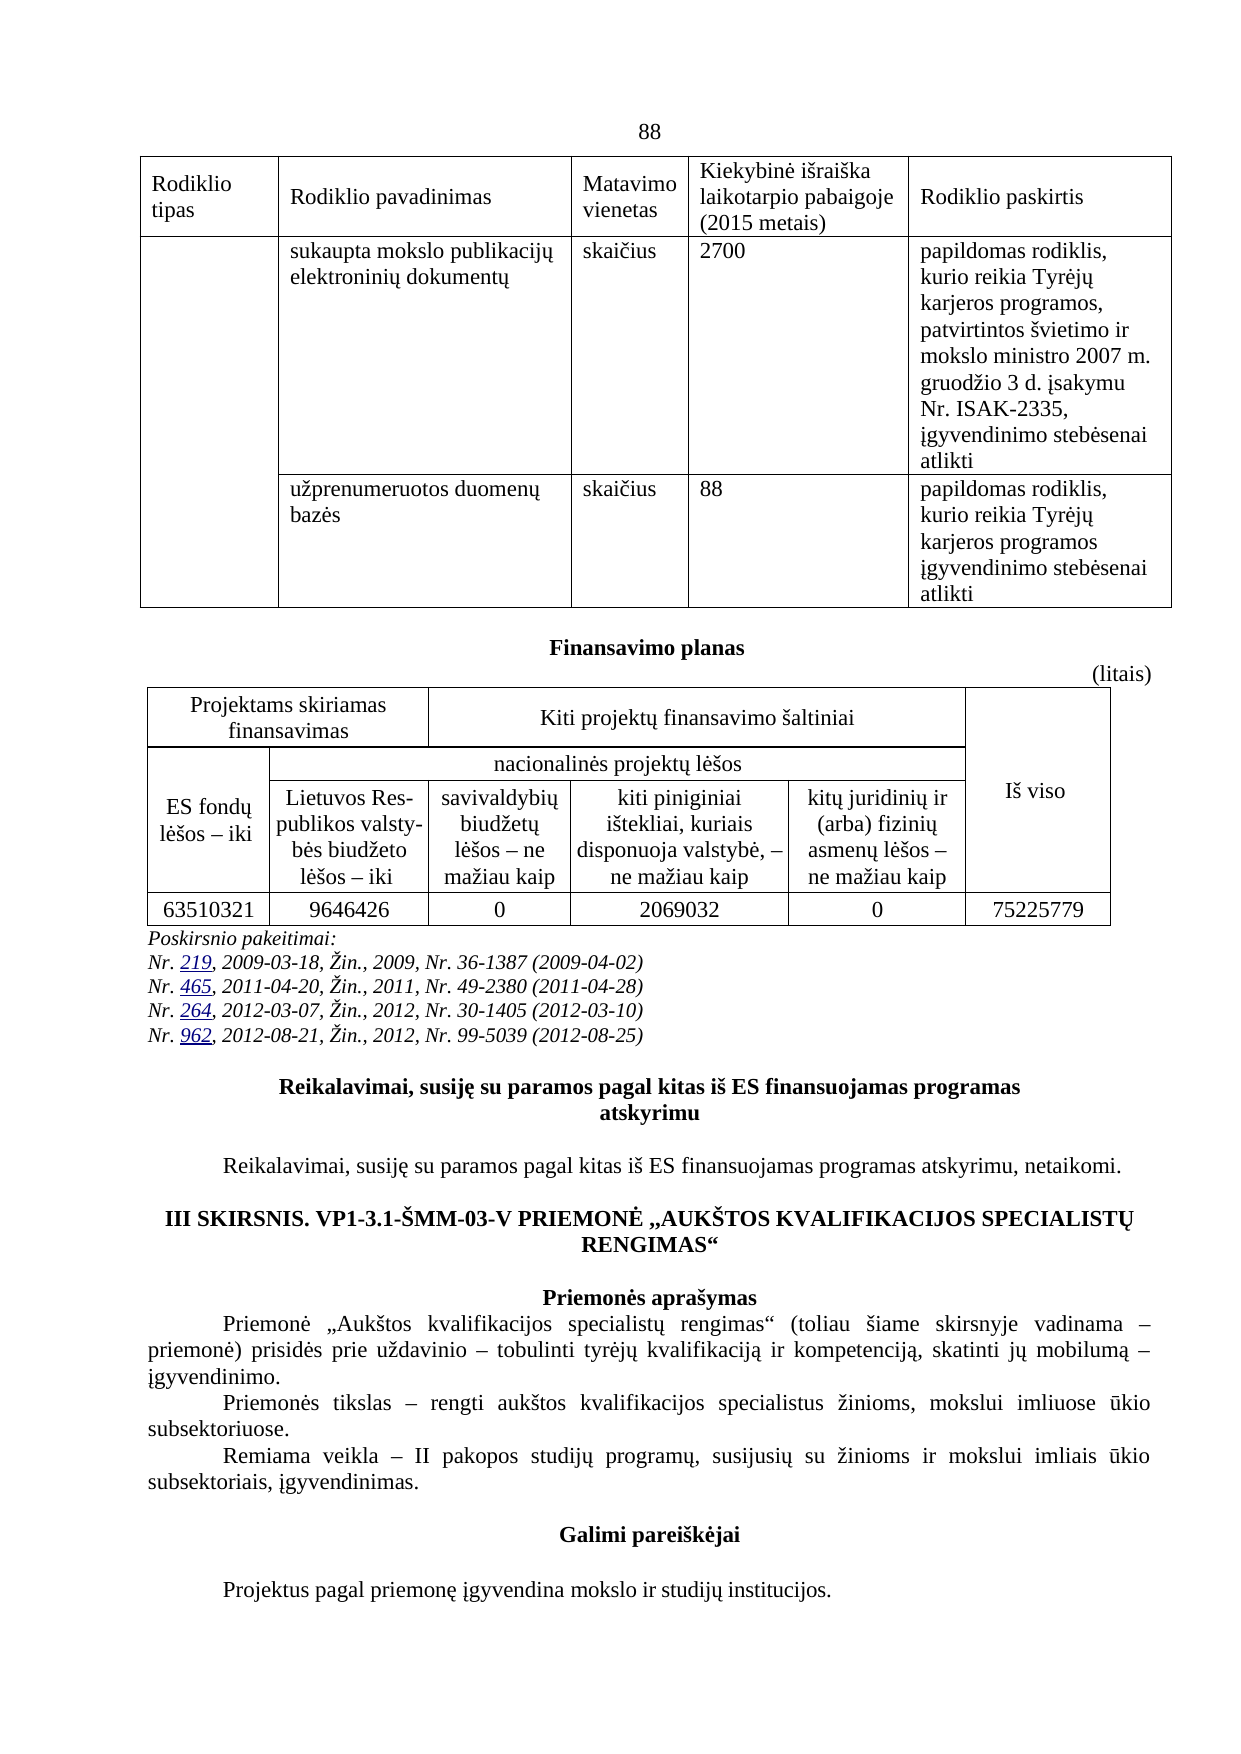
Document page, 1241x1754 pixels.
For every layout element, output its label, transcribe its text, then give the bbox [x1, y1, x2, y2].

text (litais) [148, 661, 1152, 687]
table_cell Lietuvos Res­publikos valsty­bės biudžeto lėšos – iki [270, 781, 428, 892]
table_cell [141, 237, 278, 607]
table_cell 2700 [689, 237, 908, 474]
table_cell kitų juridinių ir (arba) fizinių asmenų lėšos – ne mažiau kaip [789, 781, 965, 892]
text Nr. 962, 2012-08-21, Žin., 2012, Nr. 99-5039 (2012-08-25) [148, 1022, 1152, 1047]
table_header Rodiklio paskirtis [909, 157, 1171, 236]
text Nr. 219, 2009-03-18, Žin., 2009, Nr. 36-1387 (2009-04-02) [148, 950, 1152, 974]
table_cell 0 [429, 893, 570, 925]
text Reikalavimai, susiję su paramos pagal kitas iš ES finansuojamas programas atskyrimu, netaikomi. [148, 1152, 1152, 1178]
table_cell skaičius [572, 475, 688, 607]
text Priemonės aprašymas [148, 1284, 1152, 1310]
table_cell 9646426 [270, 893, 428, 925]
table_header Projektams skiriamas finansavimas [148, 688, 428, 746]
table_header Rodiklio tipas [141, 157, 278, 236]
subtitle III SKIRSNIS. VP1-3.1-ŠMM-03-V PRIEMONĖ ,,AUKŠTOS KVALIFIKACIJOS SPECIALISTŲ RENGIMAS“ [148, 1205, 1152, 1257]
table_cell užprenumeruotos duomenų bazės [279, 475, 571, 607]
table_cell 75225779 [966, 893, 1110, 925]
table_cell kiti piniginiai ištekliai, kuriais disponuoja valsty­bė, – ne mažiau kaip [571, 781, 788, 892]
table_header Matavimo vienetas [572, 157, 688, 236]
text Galimi pareiškėjai [148, 1521, 1152, 1547]
table_cell sukaupta mokslo publikacijų elektroninių dokumentų [279, 237, 571, 474]
table_header Rodiklio pavadinimas [279, 157, 571, 236]
table_header Iš viso [966, 688, 1110, 892]
text Nr. 465, 2011-04-20, Žin., 2011, Nr. 49-2380 (2011-04-28) [148, 974, 1152, 998]
table_cell papildomas rodiklis, kurio reikia Tyrėjų karjeros programos įgyvendinimo stebėsenai atlikti [909, 475, 1171, 607]
table_cell skaičius [572, 237, 688, 474]
table_cell savivaldybių biudžetų lėšos – ne mažiau kaip [429, 781, 570, 892]
text Priemonė „Aukštos kvalifikacijos specialistų rengimas“ (toliau šiame skirsnyje vadinama – priemonė) prisidės prie uždavinio – tobulinti tyrėjų kvalifikaciją ir kompetenciją, skatinti jų mobilumą – įgyvendinimo. [148, 1310, 1152, 1389]
table_cell 88 [689, 475, 908, 607]
table_cell papildomas rodiklis, kurio reikia Tyrėjų karjeros programos, patvirtintos švietimo ir mokslo ministro 2007 m. gruodžio 3 d. įsakymu Nr. ISAK-2335, įgyvendinimo stebėsenai atlikti [909, 237, 1171, 474]
text Priemonės tikslas – rengti aukštos kvalifikacijos specialistus žinioms, mokslui imliuose ūkio subsektoriuose. [148, 1389, 1152, 1442]
table_cell 0 [789, 893, 965, 925]
table_header Kiti projektų finansavimo šaltiniai [429, 688, 965, 746]
text Remiama veikla – II pakopos studijų programų, susijusių su žinioms ir mokslui imliais ūkio subsektoriais, įgyvendinimas. [148, 1442, 1152, 1494]
table_header Kiekybinė išraiška laikotarpio pabaigoje (2015 metais) [689, 157, 908, 236]
table_cell ES fondų lėšos – iki [148, 748, 269, 892]
table_cell nacionalinės projektų lėšos [270, 748, 965, 780]
text Finansavimo planas [148, 634, 1152, 661]
table_cell 63510321 [148, 893, 269, 925]
text Poskirsnio pakeitimai: [148, 926, 1152, 950]
table_cell 2069032 [571, 893, 788, 925]
text Reikalavimai, susiję su paramos pagal kitas iš ES finansuojamas programas atskyrimu [148, 1073, 1152, 1126]
text Nr. 264, 2012-03-07, Žin., 2012, Nr. 30-1405 (2012-03-10) [148, 998, 1152, 1022]
text Projektus pagal priemonę įgyvendina mokslo ir studijų institucijos. [148, 1576, 1152, 1602]
